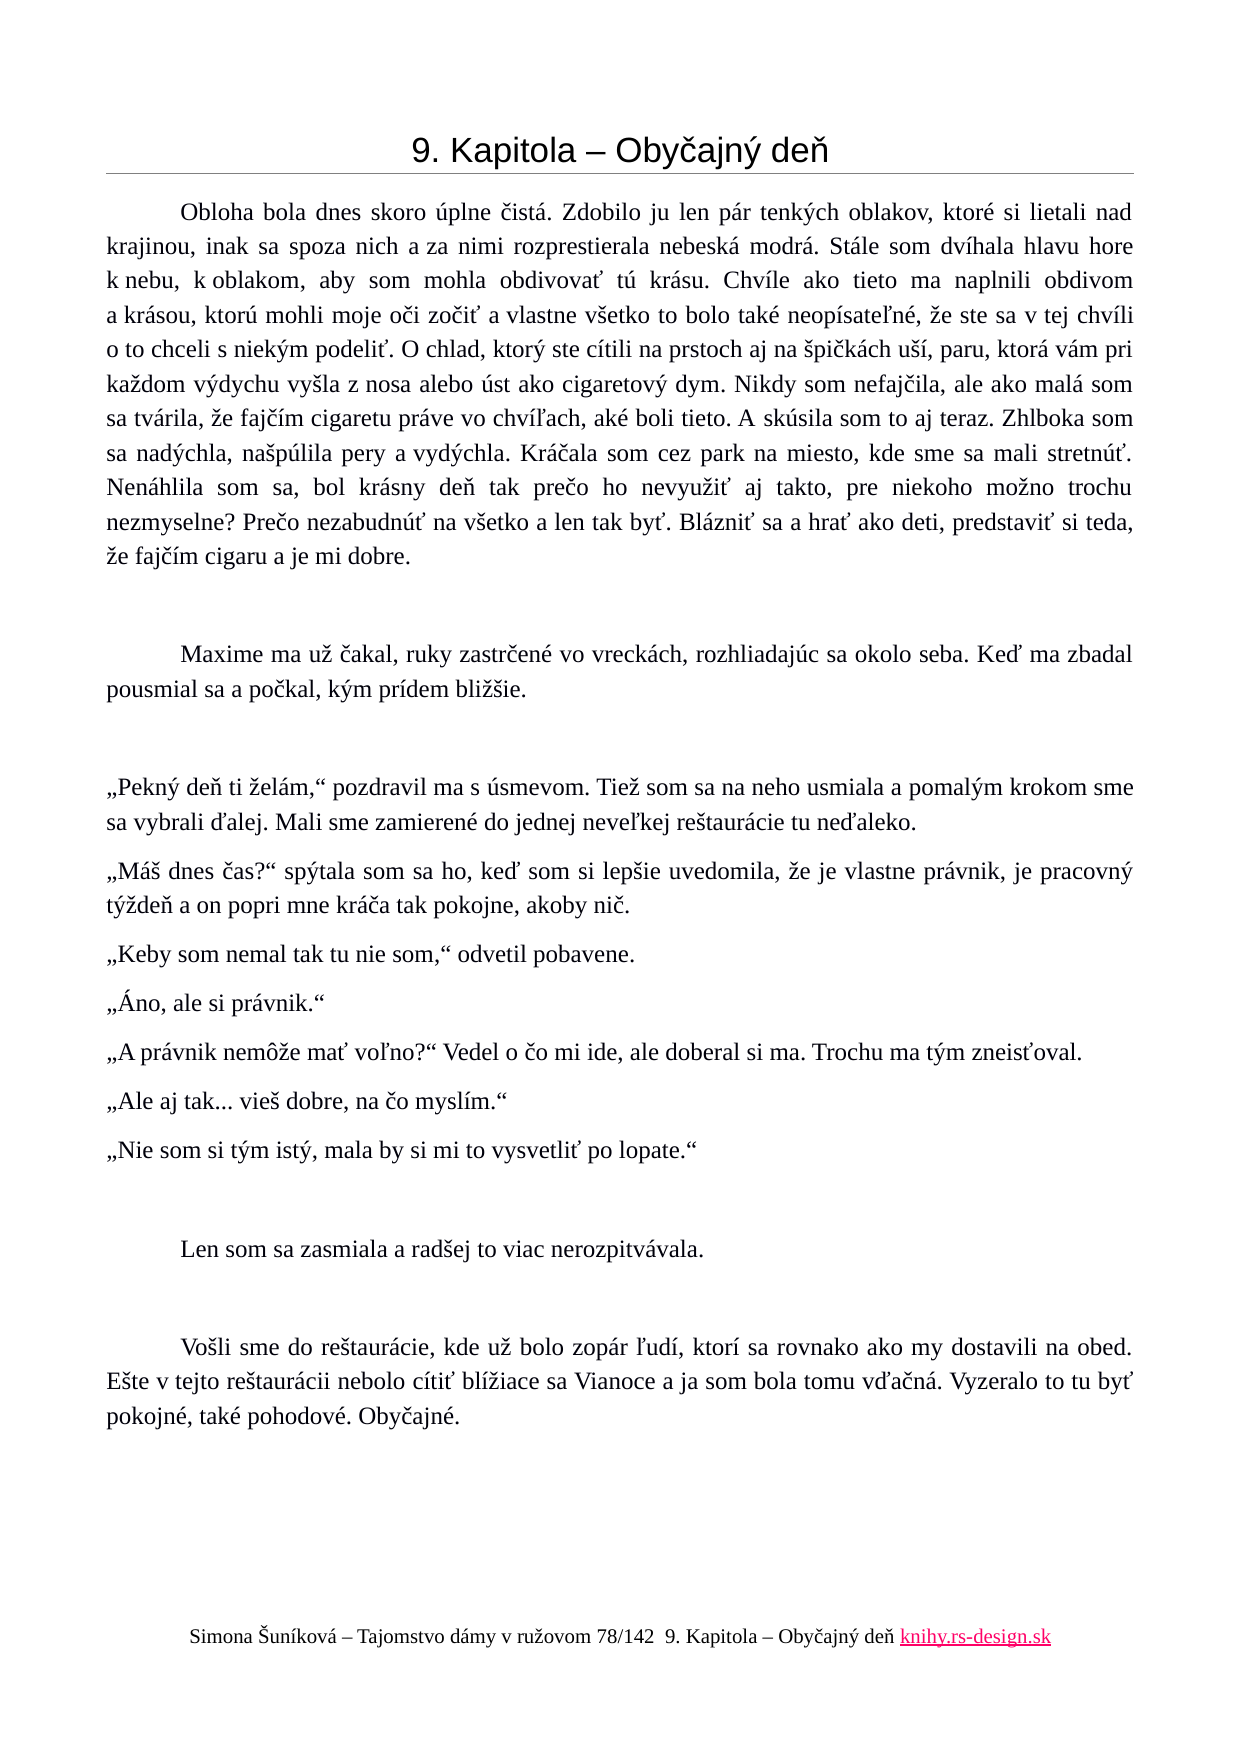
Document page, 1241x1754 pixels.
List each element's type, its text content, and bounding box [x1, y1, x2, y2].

subtitle 9. Kapitola – Obyčajný deň [106, 127, 1134, 173]
text „A právnik nemôže mať voľno?“ Vedel o čo mi ide, ale doberal si ma. Trochu ma tým zneisťoval. [106, 1037, 1134, 1066]
text Len som sa zasmiala a radšej to viac nerozpitvávala. [106, 1234, 1134, 1262]
text „Keby som nemal tak tu nie som,“ odvetil pobavene. [106, 939, 1134, 968]
text Maxime ma už čakal, ruky zastrčené vo vreckách, rozhliadajúc sa okolo seba. Keď ma zbadal pousmial sa a počkal, kým prídem bližšie. [106, 639, 1134, 703]
text „Áno, ale si právnik.“ [106, 988, 1134, 1017]
text „Máš dnes čas?“ spýtala som sa ho, keď som si lepšie uvedomila, že je vlastne právnik, je pracovný týždeň a on popri mne kráča tak pokojne, akoby nič. [106, 856, 1134, 919]
text Obloha bola dnes skoro úplne čistá. Zdobilo ju len pár tenkých oblakov, ktoré si lietali nad krajinou, inak sa spoza nich a za nimi rozprestierala nebeská modrá. Stále som dvíhala hlavu hore k nebu, k oblakom, aby som mohla obdivovať tú krásu. Chvíle ako tieto ma naplnili obdivom a krásou, ktorú mohli moje oči zočiť a vlastne všetko to bolo také neopísateľné, že ste sa v tej chvíli o to chceli s niekým podeliť. O chlad, ktorý ste cítili na prstoch aj na špičkách uší, paru, ktorá vám pri každom výdychu vyšla z nosa alebo úst ako cigaretový dym. Nikdy som nefajčila, ale ako malá som sa tvárila, že fajčím cigaretu práve vo chvíľach, aké boli tieto. A skúsila som to aj teraz. Zhlboka som sa nadýchla, našpúlila pery a vydýchla. Kráčala som cez park na miesto, kde sme sa mali stretnúť. Nenáhlila som sa, bol krásny deň tak prečo ho nevyužiť aj takto, pre niekoho možno trochu nezmyselne? Prečo nezabudnúť na všetko a len tak byť. Blázniť sa a hrať ako deti, predstaviť si teda, že fajčím cigaru a je mi dobre. [106, 197, 1134, 570]
text Vošli sme do reštaurácie, kde už bolo zopár ľudí, ktorí sa rovnako ako my dostavili na obed. Ešte v tejto reštaurácii nebolo cítiť blížiace sa Vianoce a ja som bola tomu vďačná. Vyzeralo to tu byť pokojné, také pohodové. Obyčajné. [106, 1332, 1134, 1429]
text „Ale aj tak... vieš dobre, na čo myslím.“ [106, 1086, 1134, 1115]
text „Pekný deň ti želám,“ pozdravil ma s úsmevom. Tiež som sa na neho usmiala a pomalým krokom sme sa vybrali ďalej. Mali sme zamierené do jednej neveľkej reštaurácie tu neďaleko. [106, 772, 1134, 835]
text „Nie som si tým istý, mala by si mi to vysvetliť po lopate.“ [106, 1136, 1134, 1164]
